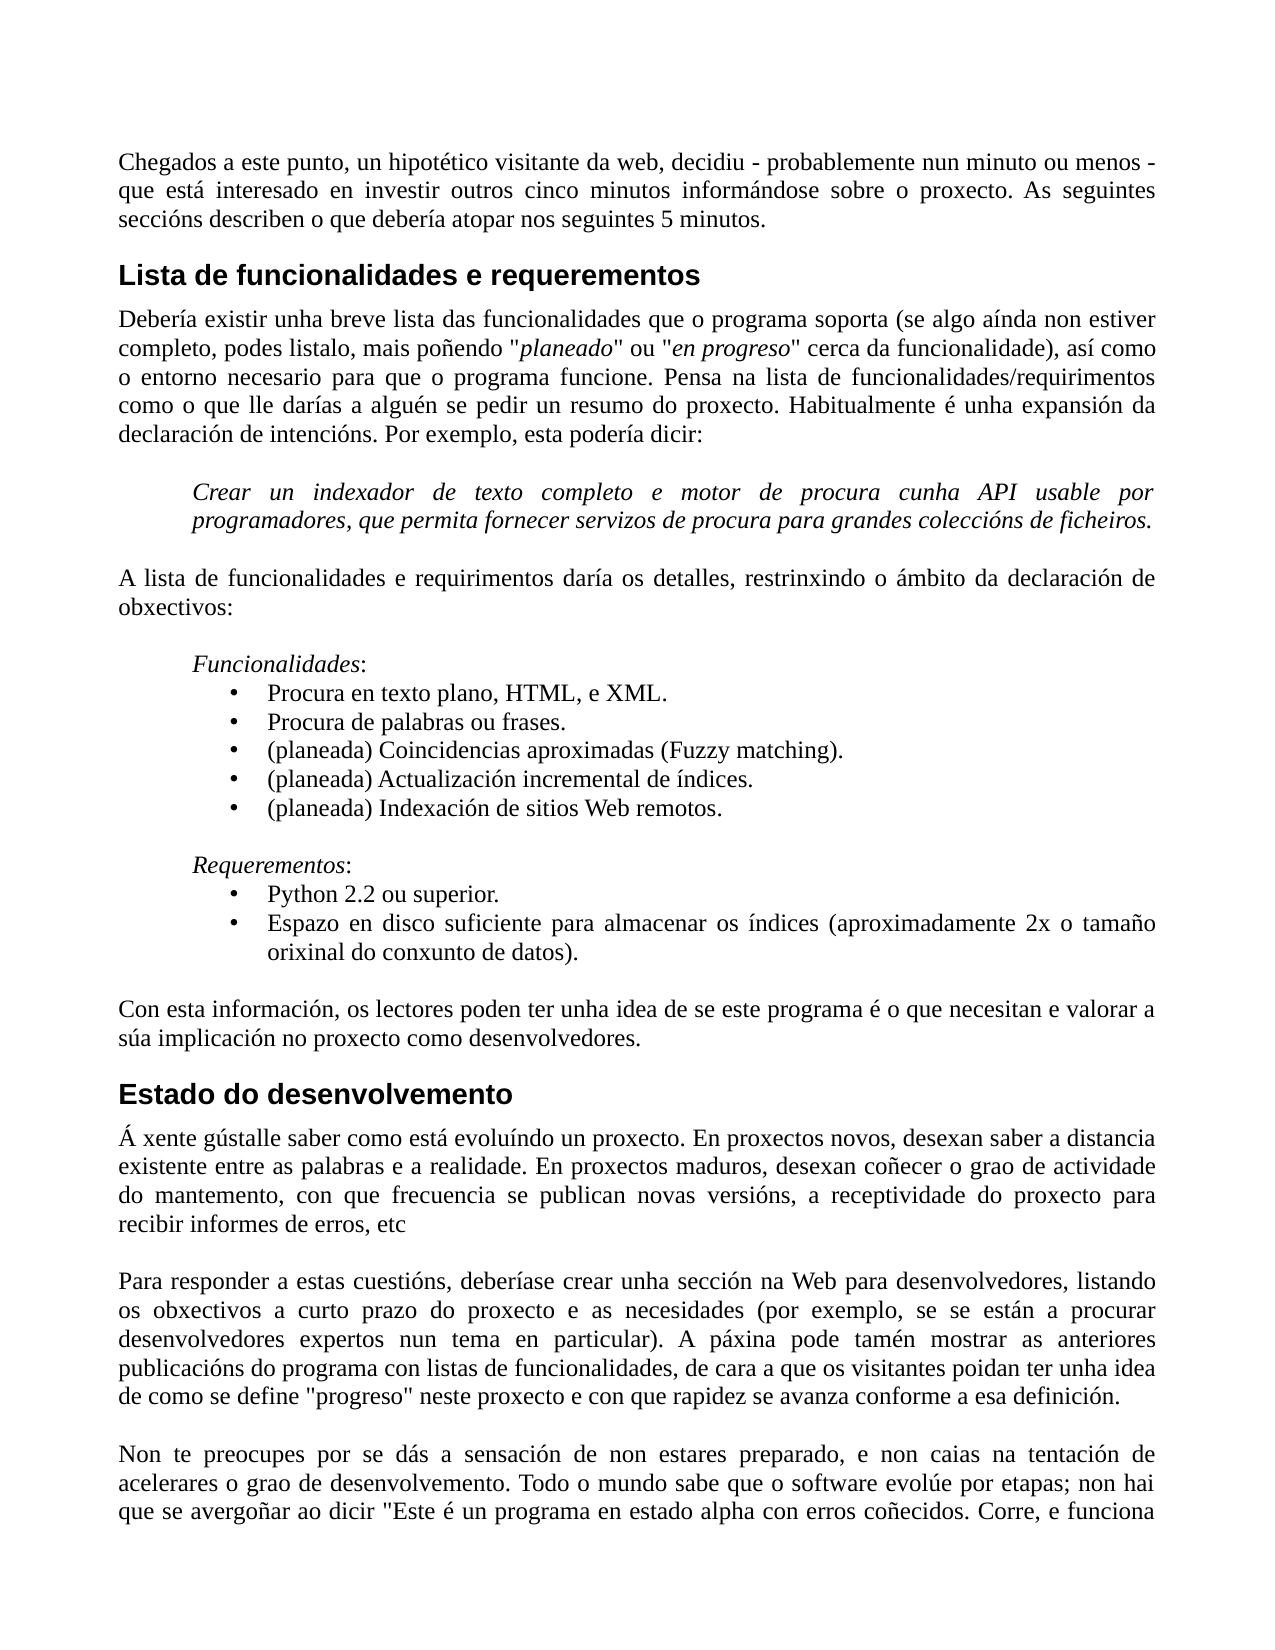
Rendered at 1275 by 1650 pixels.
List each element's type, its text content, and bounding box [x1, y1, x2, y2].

text Con esta información, os lectores poden ter unha idea de se este programa é o que necesitan e valorar a súa implicación no proxecto como desenvolvedores. [118, 994, 1157, 1052]
text Crear un indexador de texto completo e motor de procura cunha API usable por programadores, que permita fornecer servizos de procura para grandes coleccións de ficheiros. [192, 477, 1157, 534]
text Chegados a este punto, un hipotético visitante da web, decidiu - probablemente nun minuto ou menos - que está interesado en investir outros cinco minutos informándose sobre o proxecto. As seguintes seccións describen o que debería atopar nos seguintes 5 minutos. [118, 147, 1157, 233]
text Para responder a estas cuestións, deberíase crear unha sección na Web para desenvolvedores, listando os obxectivos a curto prazo do proxecto e as necesidades (por exemplo, se se están a procurar desenvolvedores expertos nun tema en particular). A páxina pode tamén mostrar as anteriores publicacións do programa con listas de funcionalidades, de cara a que os visitantes poidan ter unha idea de como se define "progreso" neste proxecto e con que rapidez se avanza conforme a esa definición. [118, 1266, 1157, 1410]
text Non te preocupes por se dás a sensación de non estares preparado, e non caias na tentación de acelerares o grao de desenvolvemento. Todo o mundo sabe que o software evolúe por etapas; non hai que se avergoñar ao dicir "Este é un programa en estado alpha con erros coñecidos. Corre, e funciona [118, 1439, 1157, 1525]
text Debería existir unha breve lista das funcionalidades que o programa soporta (se algo aínda non estiver completo, podes listalo, mais poñendo "planeado" ou "en progreso" cerca da funcionalidade), así como o entorno necesario para que o programa funcione. Pensa na lista de funcionalidades/requirimentos como o que lle darías a alguén se pedir un resumo do proxecto. Habitualmente é unha expansión da declaración de intencións. Por exemplo, esta podería dicir: [118, 304, 1157, 448]
list (planeada) Indexación de sitios Web remotos. [229, 793, 1157, 822]
list Procura en texto plano, HTML, e XML. [229, 678, 1157, 707]
text A lista de funcionalidades e requirimentos daría os detalles, restrinxindo o ámbito da declaración de obxectivos: [118, 563, 1157, 620]
subtitle Lista de funcionalidades e requerementos [118, 258, 1157, 292]
text Funcionalidades: [192, 649, 1157, 678]
text Á xente gústalle saber como está evoluíndo un proxecto. En proxectos novos, desexan saber a distancia existente entre as palabras e a realidade. En proxectos maduros, desexan coñecer o grao de actividade do mantemento, con que frecuencia se publican novas versións, a receptividade do proxecto para recibir informes de erros, etc [118, 1123, 1157, 1238]
list Procura de palabras ou frases. [229, 707, 1157, 735]
list Python 2.2 ou superior. [229, 879, 1157, 908]
subtitle Estado do desenvolvemento [118, 1077, 1157, 1110]
list (planeada) Coincidencias aproximadas (Fuzzy matching). [229, 735, 1157, 764]
text Requerementos: [192, 850, 1157, 879]
list (planeada) Actualización incremental de índices. [229, 764, 1157, 793]
list Espazo en disco suficiente para almacenar os índices (aproximadamente 2x o tamaño orixinal do conxunto de datos). [229, 908, 1157, 965]
